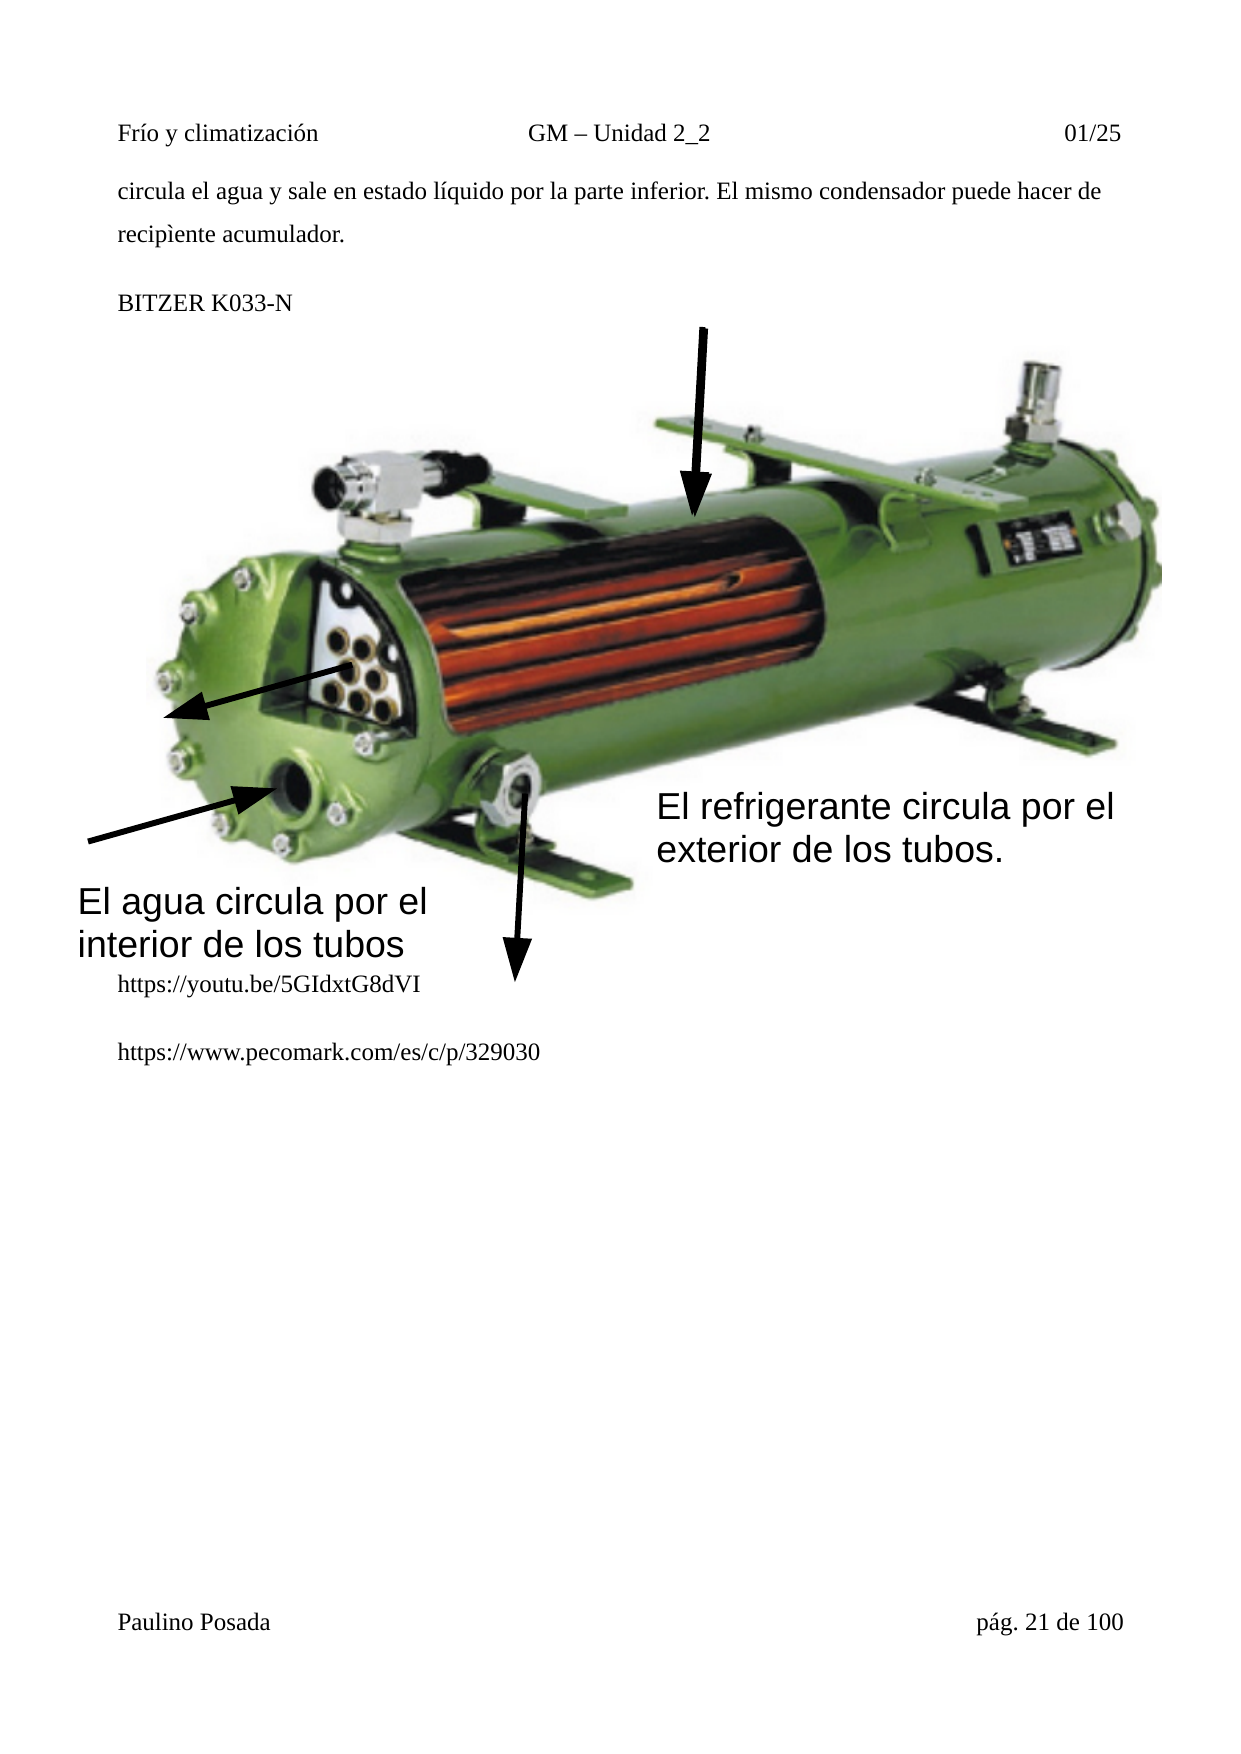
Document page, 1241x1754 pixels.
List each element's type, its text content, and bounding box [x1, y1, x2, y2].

picture [146, 911, 157, 919]
text https://youtu.be/5GIdxtG8dVI [117, 969, 1123, 998]
text https://www.pecomark.com/es/c/p/329030 [117, 1037, 1123, 1066]
picture [147, 896, 157, 912]
picture [146, 330, 1162, 922]
text BITZER K033-N [117, 288, 1123, 316]
text circula el agua y sale en estado líquido por la parte inferior. El mismo condensador puede hacer de recipìente acumulador. [117, 176, 1123, 248]
picture [339, 896, 349, 912]
